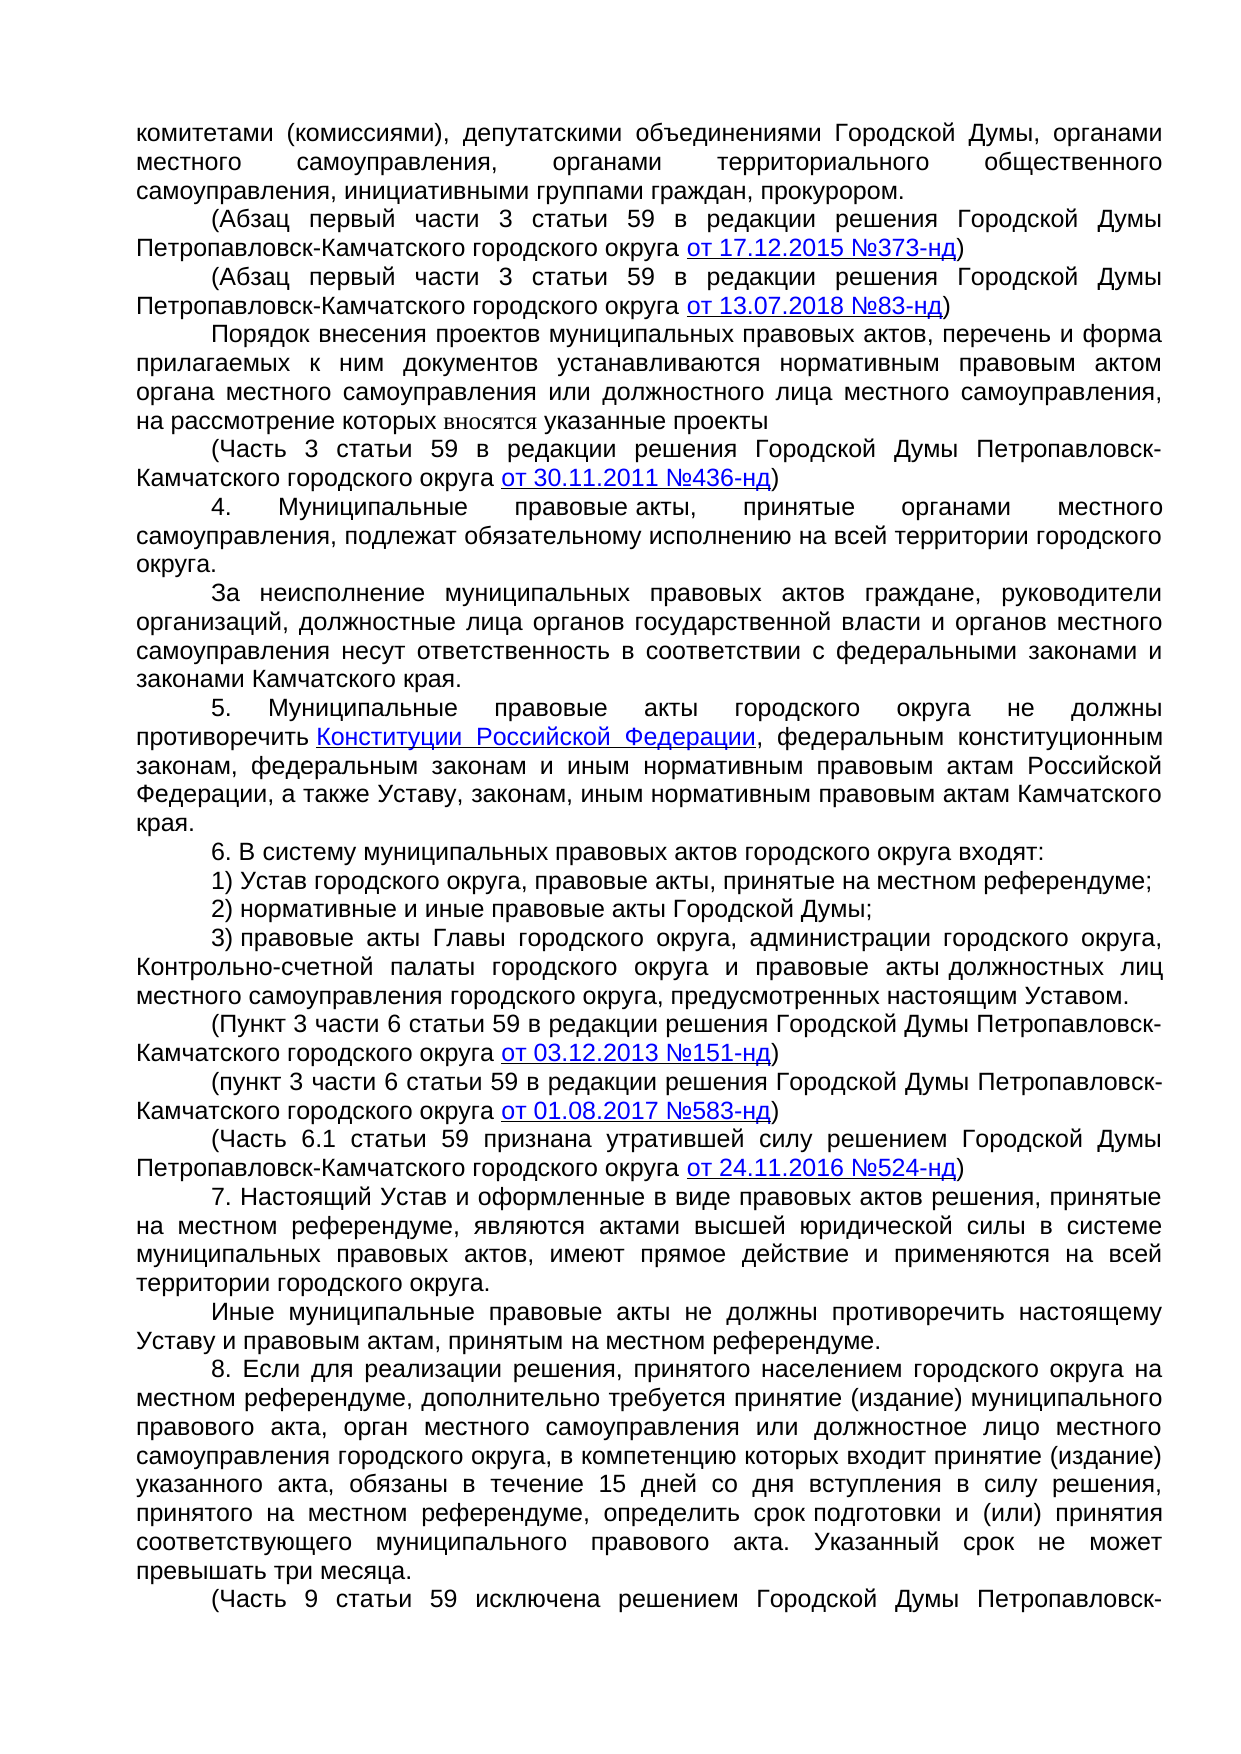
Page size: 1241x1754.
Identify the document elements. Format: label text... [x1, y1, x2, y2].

text 2) нормативные и иные правовые акты Городской Думы; [136, 894, 1163, 923]
text 5. Муниципальные правовые акты городского округа не должны противоречить Конституции Российской Федерации, федеральным конституционным законам, федеральным законам и иным нормативным правовым актам Российской Федерации, а также Уставу, законам, иным нормативным правовым актам Камчатского края. [136, 693, 1163, 837]
text 4. Муниципальные правовые акты, принятые органами местного самоуправления, подлежат обязательному исполнению на всей территории городского округа. [136, 492, 1163, 578]
text 6. В систему муниципальных правовых актов городского округа входят: [136, 837, 1163, 866]
text 1) Устав городского округа, правовые акты, принятые на местном референдуме; [136, 866, 1163, 894]
text За неисполнение муниципальных правовых актов граждане, руководители организаций, должностные лица органов государственной власти и органов местного самоуправления несут ответственность в соответствии с федеральными законами и законами Камчатского края. [136, 578, 1163, 693]
text (Абзац первый части 3 статьи 59 в редакции решения Городской Думы Петропавловск-Камчатского городского округа от 17.12.2015 №373-нд) [136, 204, 1163, 262]
text Иные муниципальные правовые акты не должны противоречить настоящему Уставу и правовым актам, принятым на местном референдуме. [136, 1297, 1163, 1354]
text Порядок внесения проектов муниципальных правовых актов, перечень и форма прилагаемых к ним документов устанавливаются нормативным правовым актом органа местного самоуправления или должностного лица местного самоуправления, на рассмотрение которых вносятся указанные проекты [136, 319, 1163, 434]
text комитетами (комиссиями), депутатскими объединениями Городской Думы, органами местного самоуправления, органами территориального общественного самоуправления, инициативными группами граждан, прокурором. [136, 118, 1163, 204]
text 3) правовые акты Главы городского округа, администрации городского округа, Контрольно-счетной палаты городского округа и правовые акты должностных лиц местного самоуправления городского округа, предусмотренных настоящим Уставом. [136, 923, 1163, 1009]
text (пункт 3 части 6 статьи 59 в редакции решения Городской Думы Петропавловск-Камчатского городского округа от 01.08.2017 №583-нд) [136, 1067, 1163, 1124]
text (Часть 6.1 статьи 59 признана утратившей силу решением Городской Думы Петропавловск-Камчатского городского округа от 24.11.2016 №524-нд) [136, 1124, 1163, 1182]
text (Часть 9 статьи 59 исключена решением Городской Думы Петропавловск- [136, 1584, 1163, 1613]
text 8. Если для реализации решения, принятого населением городского округа на местном референдуме, дополнительно требуется принятие (издание) муниципального правового акта, орган местного самоуправления или должностное лицо местного самоуправления городского округа, в компетенцию которых входит принятие (издание) указанного акта, обязаны в течение 15 дней со дня вступления в силу решения, принятого на местном референдуме, определить срок подготовки и (или) принятия соответствующего муниципального правового акта. Указанный срок не может превышать три месяца. [136, 1354, 1163, 1584]
text (Абзац первый части 3 статьи 59 в редакции решения Городской Думы Петропавловск-Камчатского городского округа от 13.07.2018 №83-нд) [136, 262, 1163, 319]
text (Часть 3 статьи 59 в редакции решения Городской Думы Петропавловск-Камчатского городского округа от 30.11.2011 №436-нд) [136, 434, 1163, 492]
text 7. Настоящий Устав и оформленные в виде правовых актов решения, принятые на местном референдуме, являются актами высшей юридической силы в системе муниципальных правовых актов, имеют прямое действие и применяются на всей территории городского округа. [136, 1182, 1163, 1297]
text (Пункт 3 части 6 статьи 59 в редакции решения Городской Думы Петропавловск-Камчатского городского округа от 03.12.2013 №151-нд) [136, 1009, 1163, 1067]
